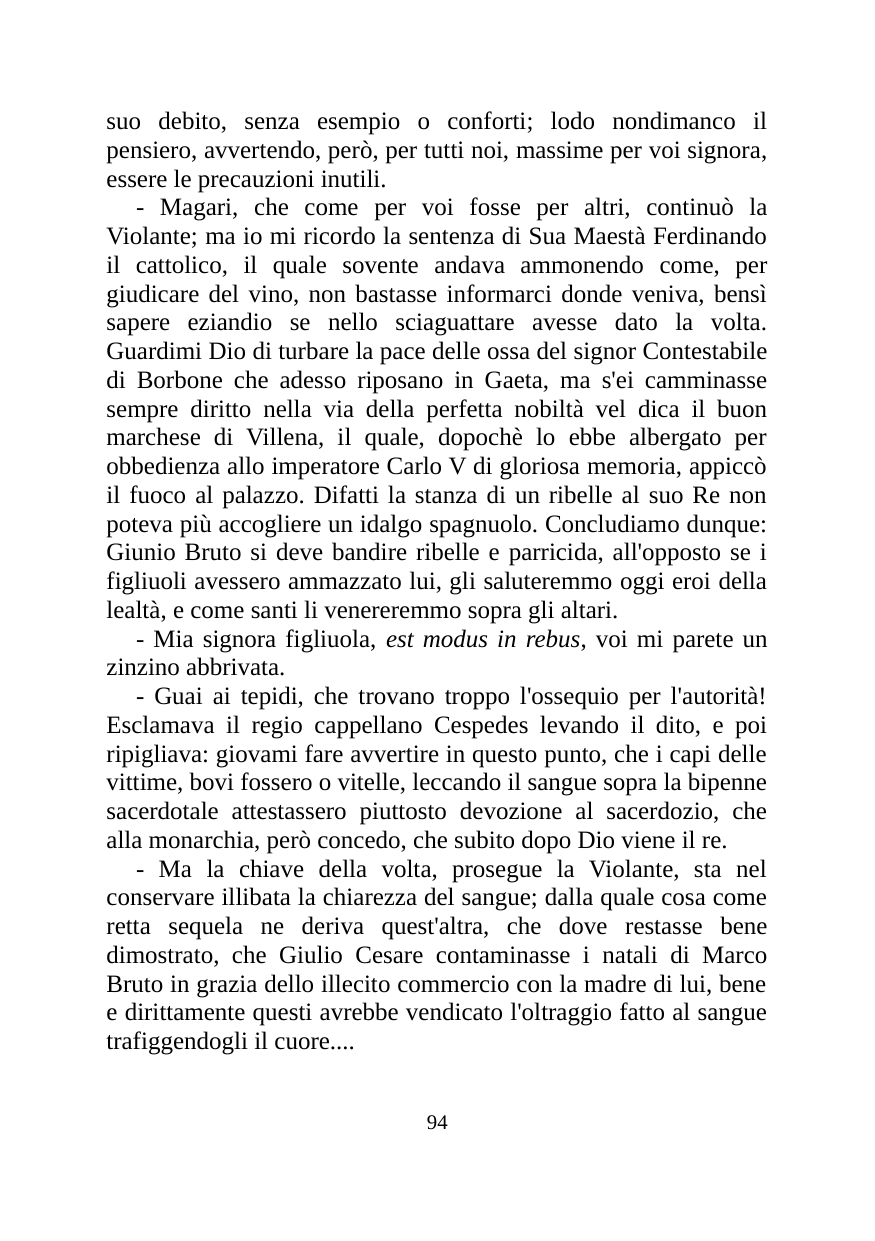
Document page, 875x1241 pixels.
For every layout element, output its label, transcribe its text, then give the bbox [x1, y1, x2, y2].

text - Ma la chiave della volta, prosegue la Violante, sta nel conservare illibata la chiarezza del sangue; dalla quale cosa come retta sequela ne deriva quest'altra, che dove restasse bene dimostrato, che Giulio Cesare contaminasse i natali di Marco Bruto in grazia dello illecito commercio con la madre di lui, bene e dirittamente questi avrebbe vendicato l'oltraggio fatto al sangue trafiggendogli il cuore.... [106, 854, 768, 1055]
text - Guai ai tepidi, che trovano troppo l'ossequio per l'autorità! Esclamava il regio cappellano Cespedes levando il dito, e poi ripigliava: giovami fare avvertire in questo punto, che i capi delle vittime, bovi fossero o vitelle, leccando il sangue sopra la bipenne sacerdotale attestassero piuttosto devozione al sacerdozio, che alla monarchia, però concedo, che subito dopo Dio viene il re. [106, 681, 768, 854]
text suo debito, senza esempio o conforti; lodo nondimanco il pensiero, avvertendo, però, per tutti noi, massime per voi signora, essere le precauzioni inutili. [106, 106, 768, 192]
text - Magari, che come per voi fosse per altri, continuò la Violante; ma io mi ricordo la sentenza di Sua Maestà Ferdinando il cattolico, il quale sovente andava ammonendo come, per giudicare del vino, non bastasse informarci donde veniva, bensì sapere eziandio se nello sciaguattare avesse dato la volta. Guardimi Dio di turbare la pace delle ossa del signor Contestabile di Borbone che adesso riposano in Gaeta, ma s'ei camminasse sempre diritto nella via della perfetta nobiltà vel dica il buon marchese di Villena, il quale, dopochè lo ebbe albergato per obbedienza allo imperatore Carlo V di gloriosa memoria, appiccò il fuoco al palazzo. Difatti la stanza di un ribelle al suo Re non poteva più accogliere un idalgo spagnuolo. Concludiamo dunque: Giunio Bruto si deve bandire ribelle e parricida, all'opposto se i figliuoli avessero ammazzato lui, gli saluteremmo oggi eroi della lealtà, e come santi li venereremmo sopra gli altari. [106, 192, 768, 624]
text - Mia signora figliuola, est modus in rebus, voi mi parete un zinzino abbrivata. [106, 624, 768, 681]
